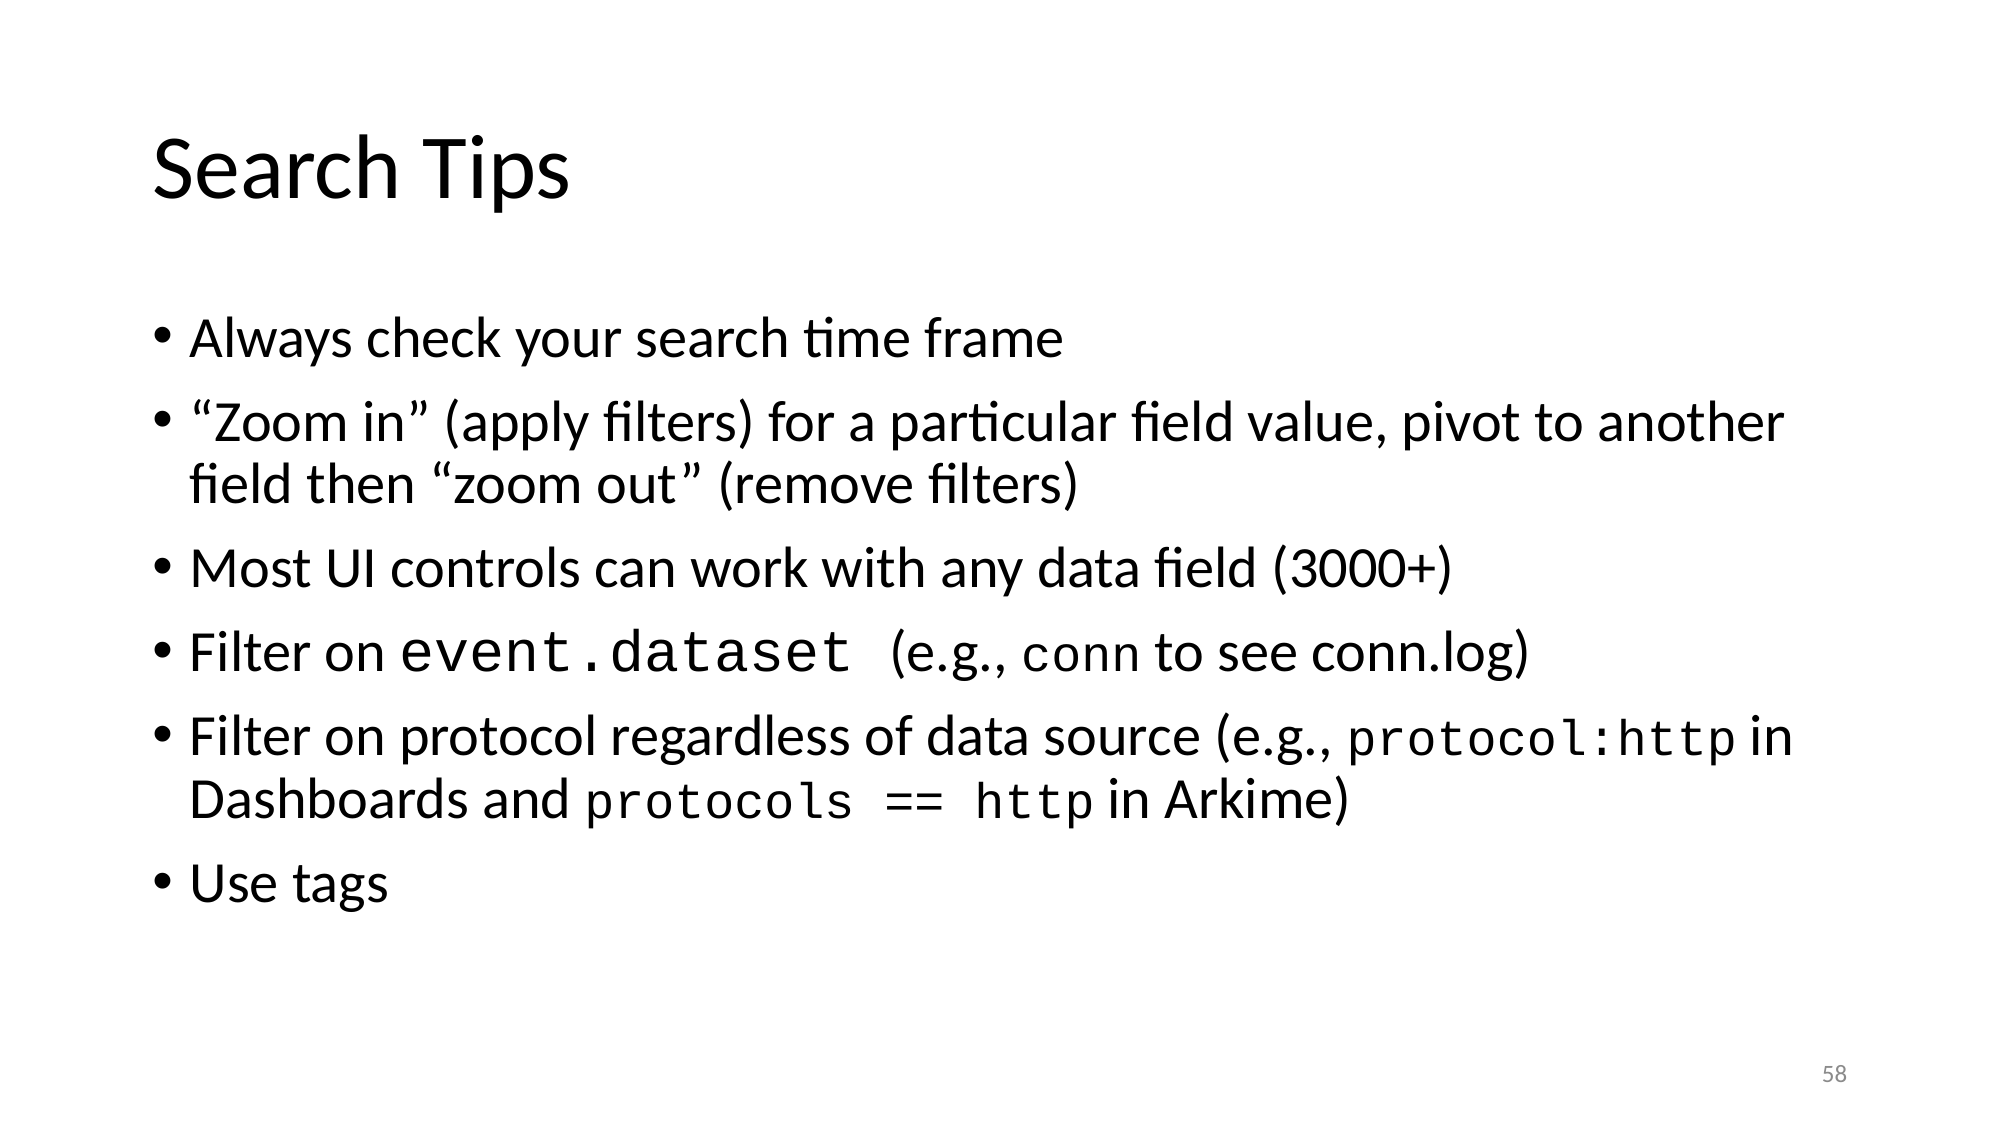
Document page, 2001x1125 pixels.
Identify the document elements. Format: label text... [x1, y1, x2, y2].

slide_number [1412, 1042, 1863, 1103]
title Search Tips [137, 59, 1863, 278]
list Always check your search time frame “Zoom in” (apply filters) for a particular field value, pivot to another field then “zoom out” (remove filters) Most UI controls can work with any data field (3000+) Filter on event.dataset (e.g., conn to see conn.log) Filter on protocol regardless of data source (e.g., protocol:http in Dashboards and protocols == http in Arkime) Use tags [137, 299, 1863, 1014]
